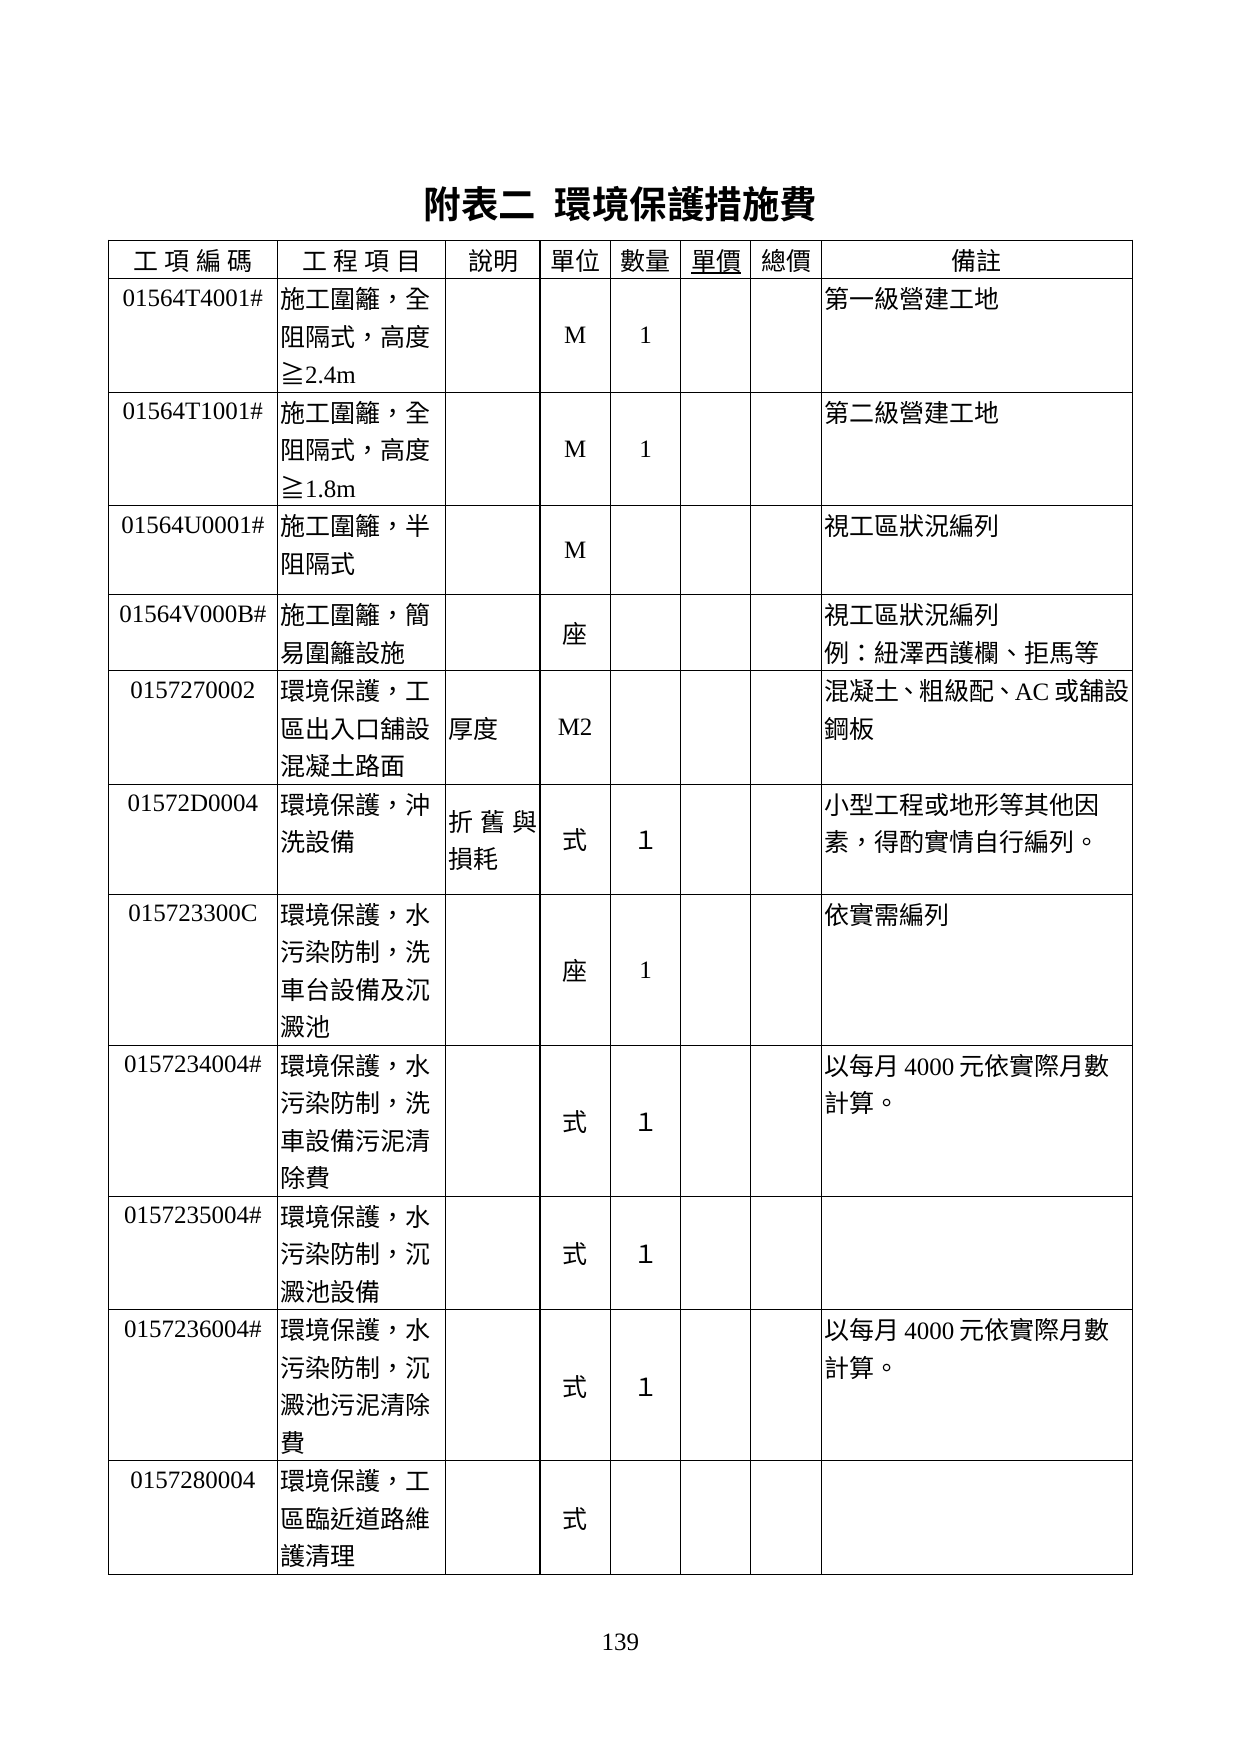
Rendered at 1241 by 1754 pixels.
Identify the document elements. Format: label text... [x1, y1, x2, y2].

table_cell [681, 595, 750, 670]
table_cell 環境保護，水污染防制，洗車台設備及沉澱池 [278, 895, 445, 1044]
table_cell [751, 393, 821, 505]
table_cell 式 [541, 785, 610, 893]
table_cell [446, 1461, 539, 1574]
table_cell 1 [611, 279, 680, 392]
table_cell [681, 1310, 750, 1460]
table_header 總價 [751, 241, 821, 278]
table_cell M [541, 393, 610, 505]
table_cell [681, 671, 750, 783]
table_header 備註 [822, 241, 1132, 278]
table_cell 環境保護，工區出入口舖設混凝土路面 [278, 671, 445, 783]
table_cell [751, 1046, 821, 1196]
table_cell 0157270002 [109, 671, 277, 783]
table_cell [446, 279, 539, 392]
table_cell 0157234004# [109, 1046, 277, 1196]
table_cell [446, 393, 539, 505]
table_cell 視工區狀況編列 [822, 506, 1132, 594]
table_cell [681, 279, 750, 392]
table_cell 施工圍籬，全阻隔式，高度≧2.4m [278, 279, 445, 392]
table_cell 1 [611, 393, 680, 505]
table_cell [681, 895, 750, 1044]
table_cell 01564V000B# [109, 595, 277, 670]
table_header 工 項 編 碼 [109, 241, 277, 278]
table_cell 01564U0001# [109, 506, 277, 594]
table_cell [611, 1461, 680, 1574]
table_cell 式 [541, 1197, 610, 1309]
table_cell M [541, 279, 610, 392]
table_cell 01572D0004 [109, 785, 277, 893]
table_cell 小型工程或地形等其他因素，得酌實情自行編列。 [822, 785, 1132, 893]
table_cell [681, 393, 750, 505]
table_cell [751, 671, 821, 783]
table_cell [446, 1046, 539, 1196]
table_cell [751, 506, 821, 594]
table_cell [446, 506, 539, 594]
table_cell [611, 671, 680, 783]
table_cell [446, 1310, 539, 1460]
table_cell 式 [541, 1046, 610, 1196]
table_cell 0157236004# [109, 1310, 277, 1460]
table_header 工 程 項 目 [278, 241, 445, 278]
table_header 數量 [611, 241, 680, 278]
table_header 說明 [446, 241, 539, 278]
table_cell [681, 1461, 750, 1574]
table_cell 混凝土、粗級配、AC或舖設鋼板 [822, 671, 1132, 783]
table_cell [611, 595, 680, 670]
table_cell 0157280004 [109, 1461, 277, 1574]
table_cell 座 [541, 595, 610, 670]
table_cell 依實需編列 [822, 895, 1132, 1044]
table_cell 式 [541, 1310, 610, 1460]
table_cell [751, 785, 821, 893]
table_cell 環境保護，工區臨近道路維護清理 [278, 1461, 445, 1574]
table_cell 01564T1001# [109, 393, 277, 505]
table_cell [822, 1197, 1132, 1309]
table_cell 環境保護，水污染防制，洗車設備污泥清除費 [278, 1046, 445, 1196]
table_cell 以每月4000元依實際月數計算。 [822, 1310, 1132, 1460]
table_header 單價 [681, 241, 750, 278]
table_cell 環境保護，水污染防制，沉澱池污泥清除費 [278, 1310, 445, 1460]
table_cell [751, 279, 821, 392]
table_cell [681, 785, 750, 893]
table_cell [751, 895, 821, 1044]
table_cell 第一級營建工地 [822, 279, 1132, 392]
table_cell 視工區狀況編列 例：紐澤西護欄、拒馬等 [822, 595, 1132, 670]
table_cell １ [611, 1310, 680, 1460]
table_cell 以每月4000元依實際月數計算。 [822, 1046, 1132, 1196]
table_cell 第二級營建工地 [822, 393, 1132, 505]
table_cell 0157235004# [109, 1197, 277, 1309]
table_cell 折舊與損耗 [446, 785, 539, 893]
table_cell 施工圍籬，半阻隔式 [278, 506, 445, 594]
table_cell [446, 595, 539, 670]
table_cell [611, 506, 680, 594]
table_cell 環境保護，沖洗設備 [278, 785, 445, 893]
table_cell １ [611, 785, 680, 893]
table_cell [446, 895, 539, 1044]
table_cell [681, 506, 750, 594]
subtitle 附表二 環境保護措施費 [187, 164, 1053, 239]
table_cell 厚度 [446, 671, 539, 783]
table_cell 式 [541, 1461, 610, 1574]
table_cell １ [611, 1197, 680, 1309]
table_cell 座 [541, 895, 610, 1044]
table_cell 施工圍籬，全阻隔式，高度≧1.8m [278, 393, 445, 505]
table_cell 環境保護，水污染防制，沉澱池設備 [278, 1197, 445, 1309]
table_cell [822, 1461, 1132, 1574]
table_cell [446, 1197, 539, 1309]
table_cell [751, 1197, 821, 1309]
table_cell [751, 595, 821, 670]
table_cell 施工圍籬，簡易圍籬設施 [278, 595, 445, 670]
table_cell １ [611, 1046, 680, 1196]
table_cell [751, 1461, 821, 1574]
table_cell [751, 1310, 821, 1460]
table_cell M2 [541, 671, 610, 783]
table_header 單位 [541, 241, 610, 278]
table_cell 1 [611, 895, 680, 1044]
table_cell [681, 1046, 750, 1196]
table_cell M [541, 506, 610, 594]
table_cell 01564T4001# [109, 279, 277, 392]
table_cell [681, 1197, 750, 1309]
table_cell 015723300C [109, 895, 277, 1044]
